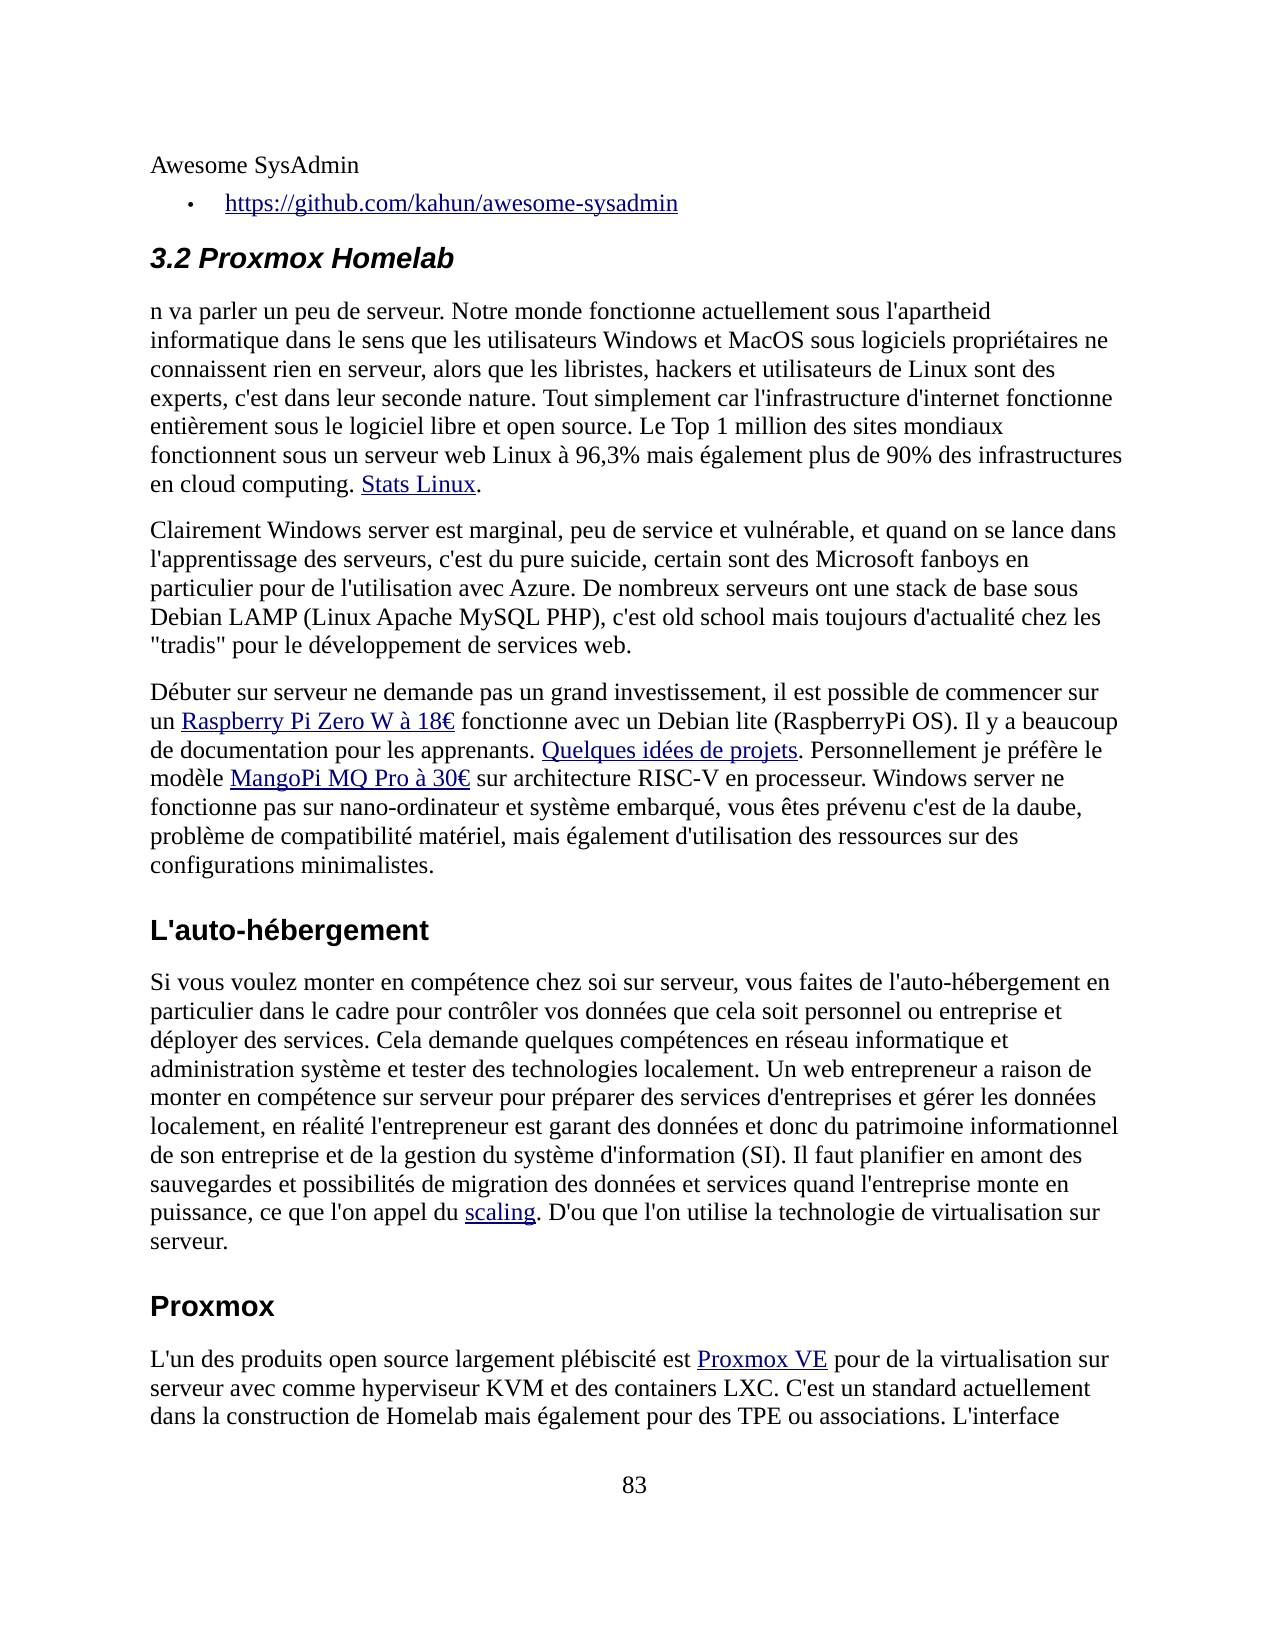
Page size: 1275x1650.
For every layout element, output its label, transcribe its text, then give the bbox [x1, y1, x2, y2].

text L'un des produits open source largement plébiscité est Proxmox VE pour de la virtualisation sur serveur avec comme hyperviseur KVM et des containers LXC. C'est un standard actuellement dans la construction de Homelab mais également pour des TPE ou associations. L'interface [150, 1344, 1125, 1430]
subtitle Proxmox [150, 1289, 1125, 1322]
text Si vous voulez monter en compétence chez soi sur serveur, vous faites de l'auto-hébergement en particulier dans le cadre pour contrôler vos données que cela soit personnel ou entreprise et déployer des services. Cela demande quelques compétences en réseau informatique et administration système et tester des technologies localement. Un web entrepreneur a raison de monter en compétence sur serveur pour préparer des services d'entreprises et gérer les données localement, en réalité l'entrepreneur est garant des données et donc du patrimoine informationnel de son entreprise et de la gestion du système d'information (SI). Il faut planifier en amont des sauvegardes et possibilités de migration des données et services quand l'entreprise monte en puissance, ce que l'on appel du scaling. D'ou que l'on utilise la technologie de virtualisation sur serveur. [150, 967, 1125, 1255]
subtitle L'auto-hébergement [150, 912, 1125, 946]
text Clairement Windows server est marginal, peu de service et vulnérable, et quand on se lance dans l'apprentissage des serveurs, c'est du pure suicide, certain sont des Microsoft fanboys en particulier pour de l'utilisation avec Azure. De nombreux serveurs ont une stack de base sous Debian LAMP (Linux Apache MySQL PHP), c'est old school mais toujours d'actualité chez les "tradis" pour le développement de services web. [150, 516, 1125, 659]
list https://github.com/kahun/awesome-sysadmin [187, 188, 1125, 216]
text Débuter sur serveur ne demande pas un grand investissement, il est possible de commencer sur un Raspberry Pi Zero W à 18€ fonctionne avec un Debian lite (RaspberryPi OS). Il y a beaucoup de documentation pour les apprenants. Quelques idées de projets. Personnellement je préfère le modèle MangoPi MQ Pro à 30€ sur architecture RISC-V en processeur. Windows server ne fonctionne pas sur nano-ordinateur et système embarqué, vous êtes prévenu c'est de la daube, problème de compatibilité matériel, mais également d'utilisation des ressources sur des configurations minimalistes. [150, 677, 1125, 878]
subtitle 3.2 Proxmox Homelab [150, 241, 1125, 275]
text Awesome SysAdmin [150, 150, 1125, 179]
text n va parler un peu de serveur. Notre monde fonctionne actuellement sous l'apartheid informatique dans le sens que les utilisateurs Windows et MacOS sous logiciels propriétaires ne connaissent rien en serveur, alors que les libristes, hackers et utilisateurs de Linux sont des experts, c'est dans leur seconde nature. Tout simplement car l'infrastructure d'internet fonctionne entièrement sous le logiciel libre et open source. Le Top 1 million des sites mondiaux fonctionnent sous un serveur web Linux à 96,3% mais également plus de 90% des infrastructures en cloud computing. Stats Linux. [150, 296, 1125, 498]
